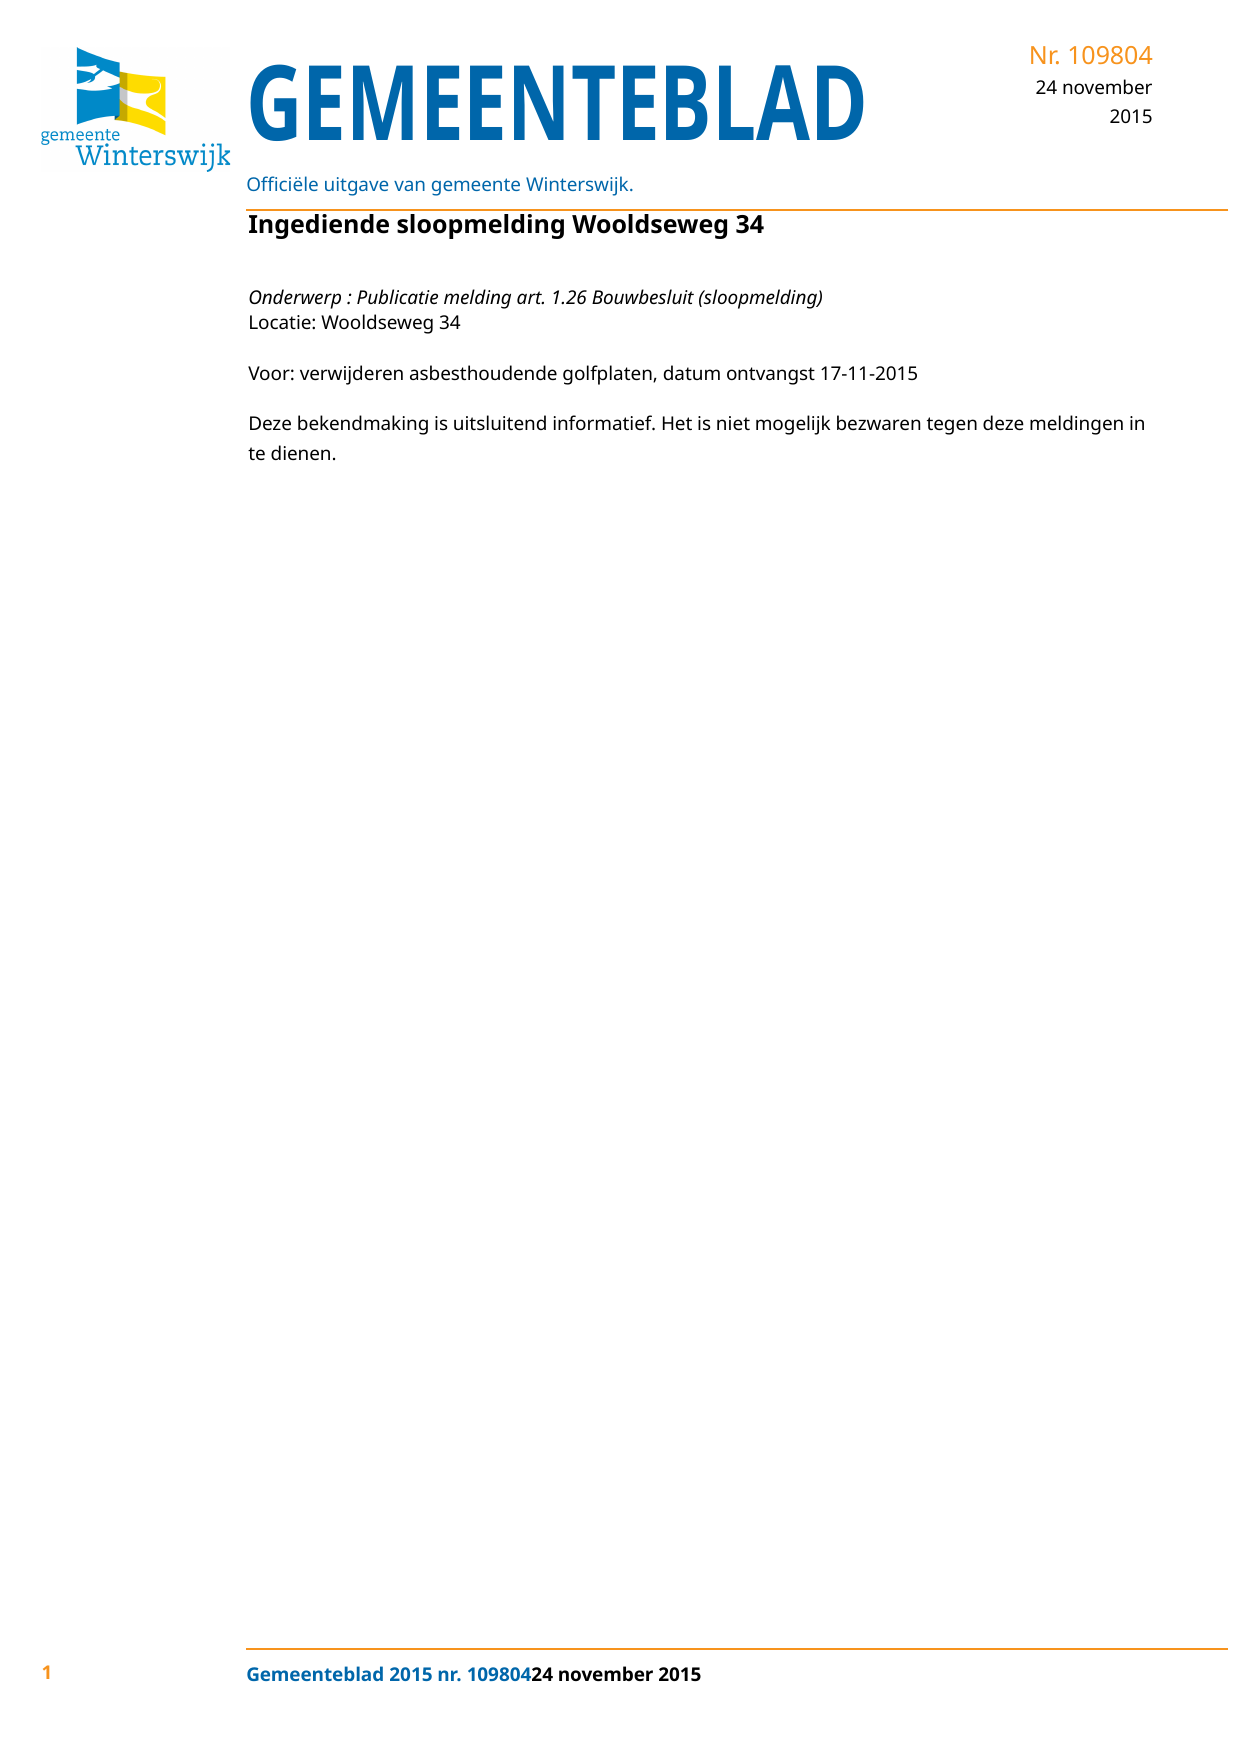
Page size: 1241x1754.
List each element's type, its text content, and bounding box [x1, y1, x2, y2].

picture [225, 153, 231, 162]
text Ingediende sloopmelding Wooldseweg 34 [248, 211, 1152, 241]
text Deze bekendmaking is uitsluitend informatief. Het is niet mogelijk bezwaren tegen deze meldingen in te dienen. [248, 410, 1152, 466]
picture [41, 47, 231, 172]
text Onderwerp : Publicatie melding art. 1.26 Bouwbesluit (sloopmelding) [248, 284, 1152, 309]
text Voor: verwijderen asbesthoudende golfplaten, datum ontvangst 17-11-2015 [248, 360, 1152, 386]
text Locatie: Wooldseweg 34 [248, 309, 1152, 335]
